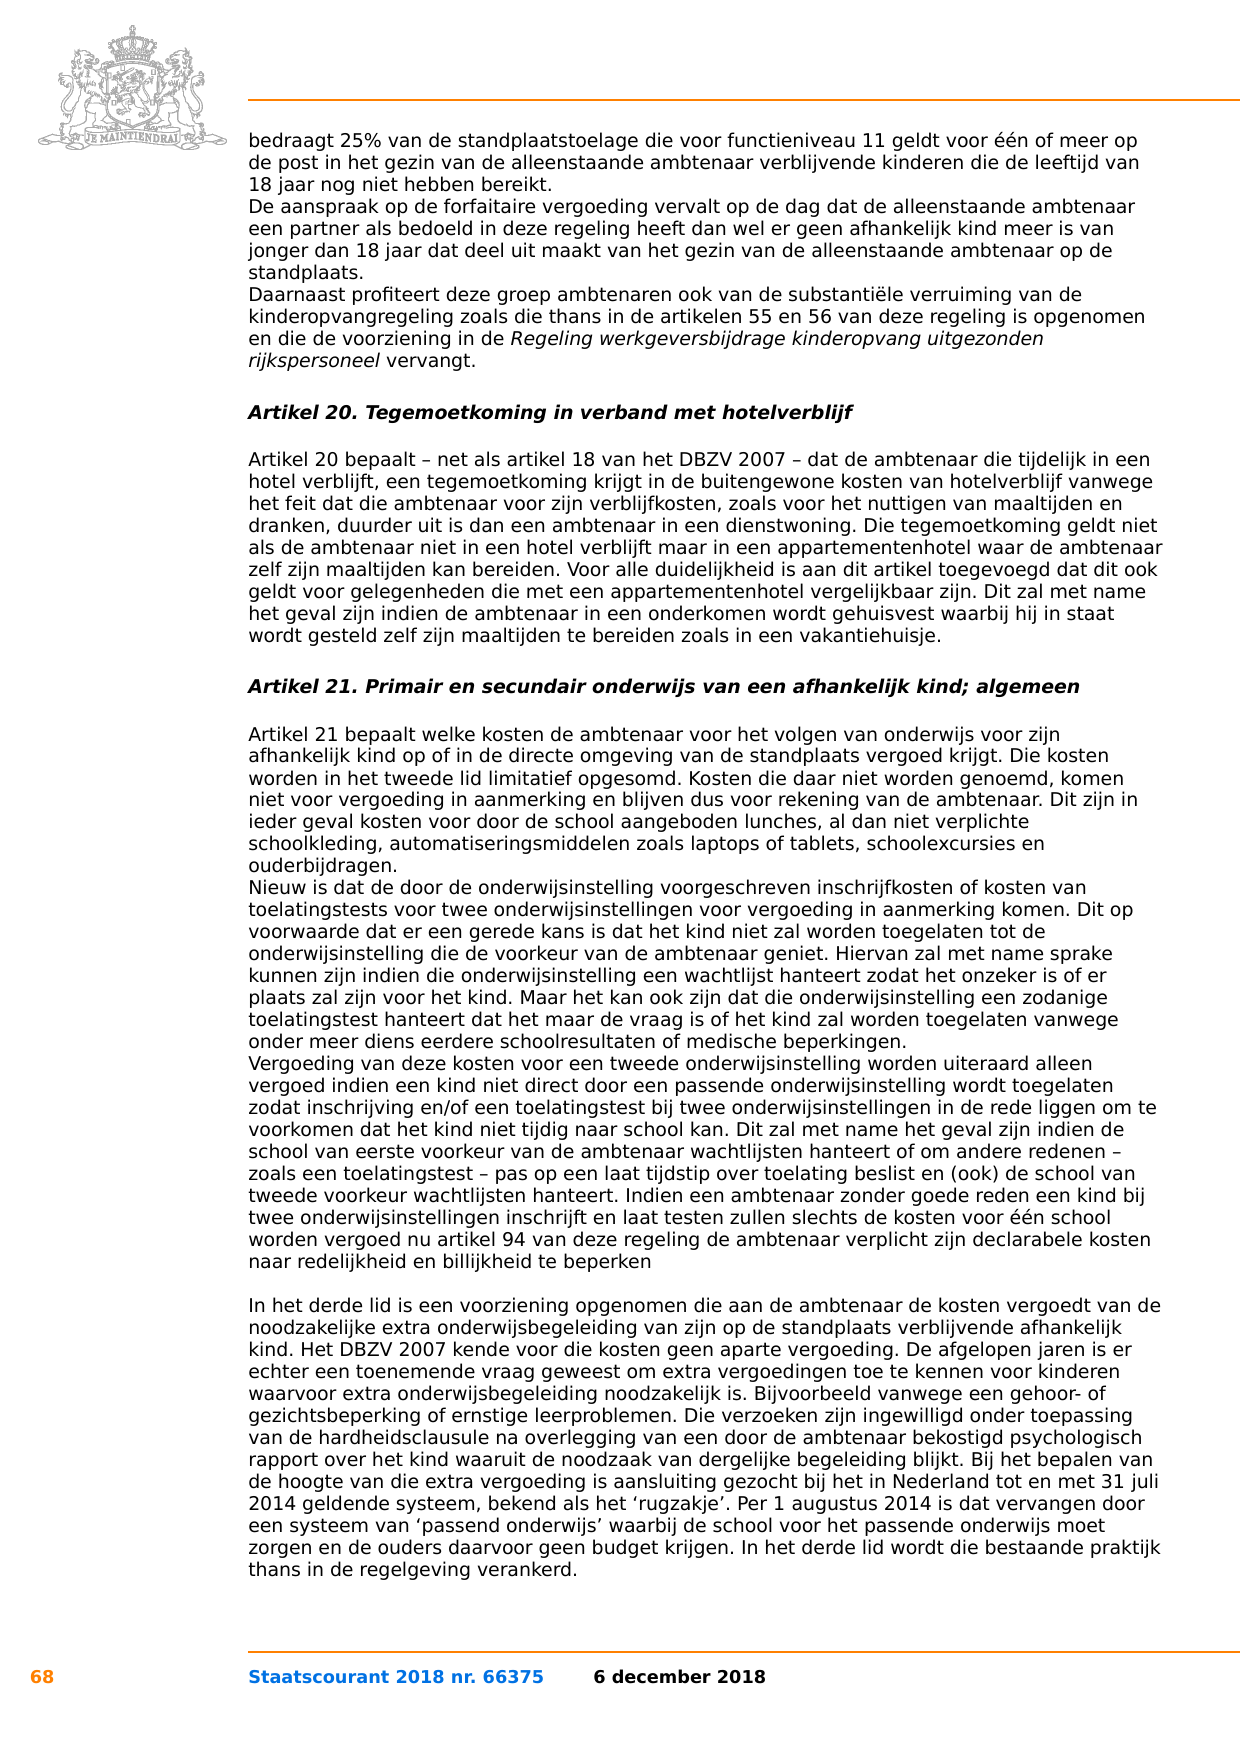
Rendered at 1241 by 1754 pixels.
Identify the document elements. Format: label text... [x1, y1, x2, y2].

text Vergoeding van deze kosten voor een tweede onderwijsinstelling worden uiteraard alleen vergoed indien een kind niet direct door een passende onderwijsinstelling wordt toegelaten zodat inschrijving en/of een toelatingstest bij twee onderwijsinstellingen in de rede liggen om te voorkomen dat het kind niet tijdig naar school kan. Dit zal met name het geval zijn indien de school van eerste voorkeur van de ambtenaar wachtlijsten hanteert of om andere redenen – zoals een toelatingstest – pas op een laat tijdstip over toelating beslist en (ook) de school van tweede voorkeur wachtlijsten hanteert. Indien een ambtenaar zonder goede reden een kind bij twee onderwijsinstellingen inschrijft en laat testen zullen slechts de kosten voor één school worden vergoed nu artikel 94 van deze regeling de ambtenaar verplicht zijn declarabele kosten naar redelijkheid en billijkheid te beperken [248, 1053, 1163, 1273]
text De aanspraak op de forfaitaire vergoeding vervalt op de dag dat de alleenstaande ambtenaar een partner als bedoeld in deze regeling heeft dan wel er geen afhankelijk kind meer is van jonger dan 18 jaar dat deel uit maakt van het gezin van de alleenstaande ambtenaar op de standplaats. [248, 196, 1163, 284]
text Artikel 20 bepaalt – net als artikel 18 van het DBZV 2007 – dat de ambtenaar die tijdelijk in een hotel verblijft, een tegemoetkoming krijgt in de buitengewone kosten van hotelverblijf vanwege het feit dat die ambtenaar voor zijn verblijfkosten, zoals voor het nuttigen van maaltijden en dranken, duurder uit is dan een ambtenaar in een dienstwoning. Die tegemoetkoming geldt niet als de ambtenaar niet in een hotel verblijft maar in een appartementenhotel waar de ambtenaar zelf zijn maaltijden kan bereiden. Voor alle duidelijkheid is aan dit artikel toegevoegd dat dit ook geldt voor gelegenheden die met een appartementenhotel vergelijkbaar zijn. Dit zal met name het geval zijn indien de ambtenaar in een onderkomen wordt gehuisvest waarbij hij in staat wordt gesteld zelf zijn maaltijden te bereiden zoals in een vakantiehuisje. [248, 449, 1163, 646]
subtitle Artikel 21. Primair en secundair onderwijs van een afhankelijk kind; algemeen [248, 676, 1163, 698]
picture [38, 25, 227, 150]
subtitle Artikel 20. Tegemoetkoming in verband met hotelverblijf [248, 402, 1163, 424]
text Nieuw is dat de door de onderwijsinstelling voorgeschreven inschrijfkosten of kosten van toelatingstests voor twee onderwijsinstellingen voor vergoeding in aanmerking komen. Dit op voorwaarde dat er een gerede kans is dat het kind niet zal worden toegelaten tot de onderwijsinstelling die de voorkeur van de ambtenaar geniet. Hiervan zal met name sprake kunnen zijn indien die onderwijsinstelling een wachtlijst hanteert zodat het onzeker is of er plaats zal zijn voor het kind. Maar het kan ook zijn dat die onderwijsinstelling een zodanige toelatingstest hanteert dat het maar de vraag is of het kind zal worden toegelaten vanwege onder meer diens eerdere schoolresultaten of medische beperkingen. [248, 877, 1163, 1053]
text Artikel 21 bepaalt welke kosten de ambtenaar voor het volgen van onderwijs voor zijn afhankelijk kind op of in de directe omgeving van de standplaats vergoed krijgt. Die kosten worden in het tweede lid limitatief opgesomd. Kosten die daar niet worden genoemd, komen niet voor vergoeding in aanmerking en blijven dus voor rekening van de ambtenaar. Dit zijn in ieder geval kosten voor door de school aangeboden lunches, al dan niet verplichte schoolkleding, automatiseringsmiddelen zoals laptops of tablets, schoolexcursies en ouderbijdragen. [248, 723, 1163, 877]
text bedraagt 25% van de standplaatstoelage die voor functieniveau 11 geldt voor één of meer op de post in het gezin van de alleenstaande ambtenaar verblijvende kinderen die de leeftijd van 18 jaar nog niet hebben bereikt. [248, 130, 1163, 196]
text In het derde lid is een voorziening opgenomen die aan de ambtenaar de kosten vergoedt van de noodzakelijke extra onderwijsbegeleiding van zijn op de standplaats verblijvende afhankelijk kind. Het DBZV 2007 kende voor die kosten geen aparte vergoeding. De afgelopen jaren is er echter een toenemende vraag geweest om extra vergoedingen toe te kennen voor kinderen waarvoor extra onderwijsbegeleiding noodzakelijk is. Bijvoorbeeld vanwege een gehoor- of gezichtsbeperking of ernstige leerproblemen. Die verzoeken zijn ingewilligd onder toepassing van de hardheidsclausule na overlegging van een door de ambtenaar bekostigd psychologisch rapport over het kind waaruit de noodzaak van dergelijke begeleiding blijkt. Bij het bepalen van de hoogte van die extra vergoeding is aansluiting gezocht bij het in Nederland tot en met 31 juli 2014 geldende systeem, bekend als het ‘rugzakje’. Per 1 augustus 2014 is dat vervangen door een systeem van ‘passend onderwijs’ waarbij de school voor het passende onderwijs moet zorgen en de ouders daarvoor geen budget krijgen. In het derde lid wordt die bestaande praktijk thans in de regelgeving verankerd. [248, 1295, 1163, 1581]
text Daarnaast profiteert deze groep ambtenaren ook van de substantiële verruiming van de kinderopvangregeling zoals die thans in de artikelen 55 en 56 van deze regeling is opgenomen en die de voorziening in de Regeling werkgeversbijdrage kinderopvang uitgezonden rijkspersoneel vervangt. [248, 284, 1163, 372]
